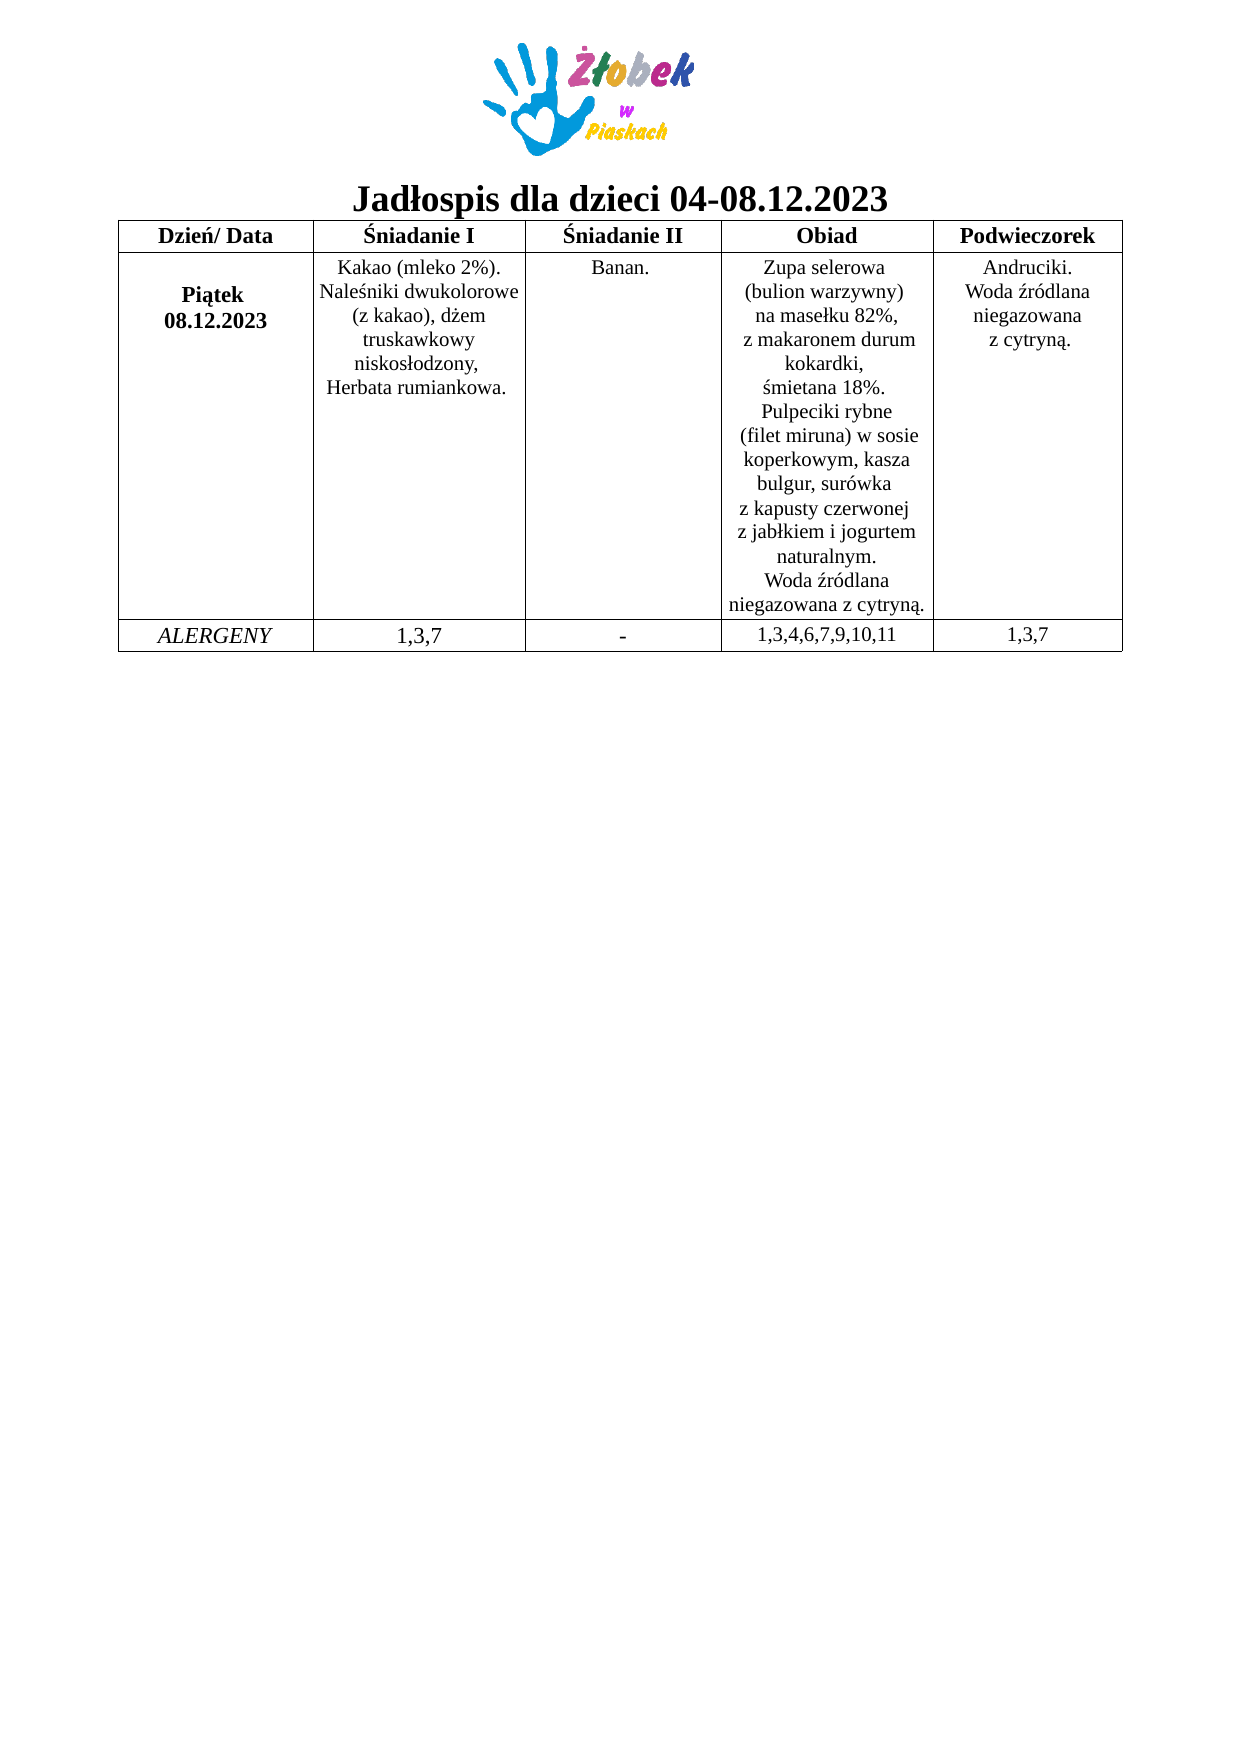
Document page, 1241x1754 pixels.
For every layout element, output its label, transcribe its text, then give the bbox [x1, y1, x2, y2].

table_header Śniadanie II [526, 221, 721, 252]
table_cell 1,3,7 [934, 620, 1122, 651]
table_cell - [526, 620, 721, 651]
table_cell ALERGENY [119, 620, 313, 651]
text Jadłospis dla dzieci 04-08.12.2023 [118, 176, 1122, 219]
table_header Podwieczorek [934, 221, 1122, 252]
table_cell Piątek 08.12.2023 [119, 253, 313, 619]
table_header Śniadanie I [314, 221, 525, 252]
table_header Dzień/ Data [119, 221, 313, 252]
table_header Obiad [722, 221, 933, 252]
picture [483, 43, 694, 156]
table_cell Banan. [526, 253, 721, 619]
picture [518, 108, 554, 143]
table_cell Andruciki. Woda źródlana niegazowana z cytryną. [934, 253, 1122, 619]
table_cell Zupa selerowa (bulion warzywny) na masełku 82%, z makaronem durum kokardki, śmietana 18%. Pulpeciki rybne (filet miruna) w sosie koperkowym, kasza bulgur, surówka z kapusty czerwonej z jabłkiem i jogurtem naturalnym. Woda źródlana niegazowana z cytryną. [722, 253, 933, 619]
table_cell 1,3,7 [314, 620, 525, 651]
table_cell 1,3,4,6,7,9,10,11 [722, 620, 933, 651]
table_cell Kakao (mleko 2%). Naleśniki dwukolorowe (z kakao), dżem truskawkowy niskosłodzony, Herbata rumiankowa. [314, 253, 525, 619]
